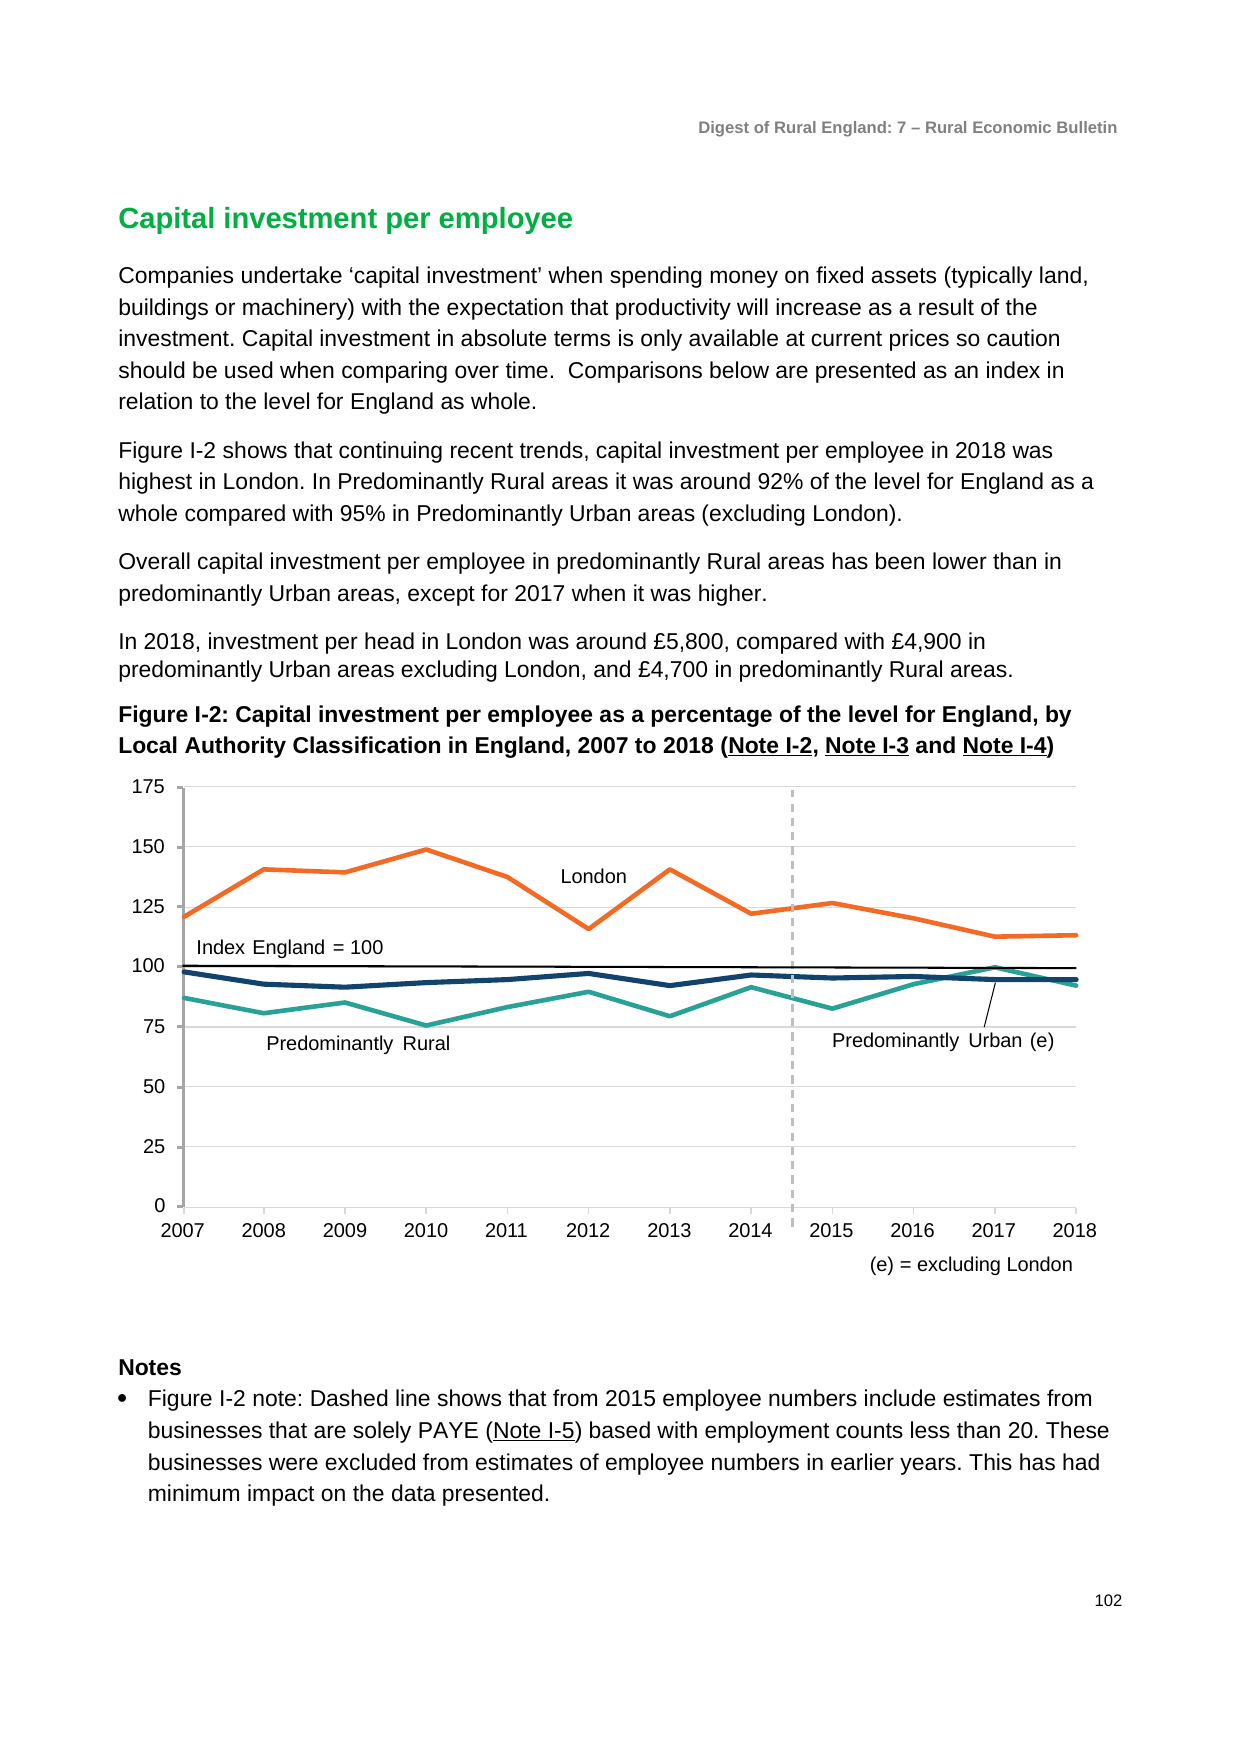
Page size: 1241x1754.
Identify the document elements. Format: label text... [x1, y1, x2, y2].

text Notes [118, 1354, 1122, 1380]
list Figure I‑2 note: Dashed line shows that from 2015 employee numbers include estimates from businesses that are solely PAYE (Note I-5) based with employment counts less than 20. These businesses were excluded from estimates of employee numbers in earlier years. This has had minimum impact on the data presented. [118, 1385, 1122, 1506]
text Figure I‑2 shows that continuing recent trends, capital investment per employee in 2018 was highest in London. In Predominantly Rural areas it was around 92% of the level for England as a whole compared with 95% in Predominantly Urban areas (excluding London). [118, 437, 1122, 526]
text In 2018, investment per head in London was around £5,800, compared with £4,900 in predominantly Urban areas excluding London, and £4,700 in predominantly Rural areas. [118, 628, 1122, 682]
subtitle Capital investment per employee [118, 201, 1122, 235]
text Overall capital investment per employee in predominantly Rural areas has been lower than in predominantly Urban areas, except for 2017 when it was higher. [118, 548, 1122, 606]
text Figure I‑2: Capital investment per employee as a percentage of the level for England, by Local Authority Classification in England, 2007 to 2018 (Note I-2, Note I-3 and Note I-4) [118, 701, 1122, 758]
text Companies undertake ‘capital investment’ when spending money on fixed assets (typically land, buildings or machinery) with the expectation that productivity will increase as a result of the investment. Capital investment in absolute terms is only available at current prices so caution should be used when comparing over time. Comparisons below are presented as an index in relation to the level for England as whole. [118, 262, 1122, 415]
